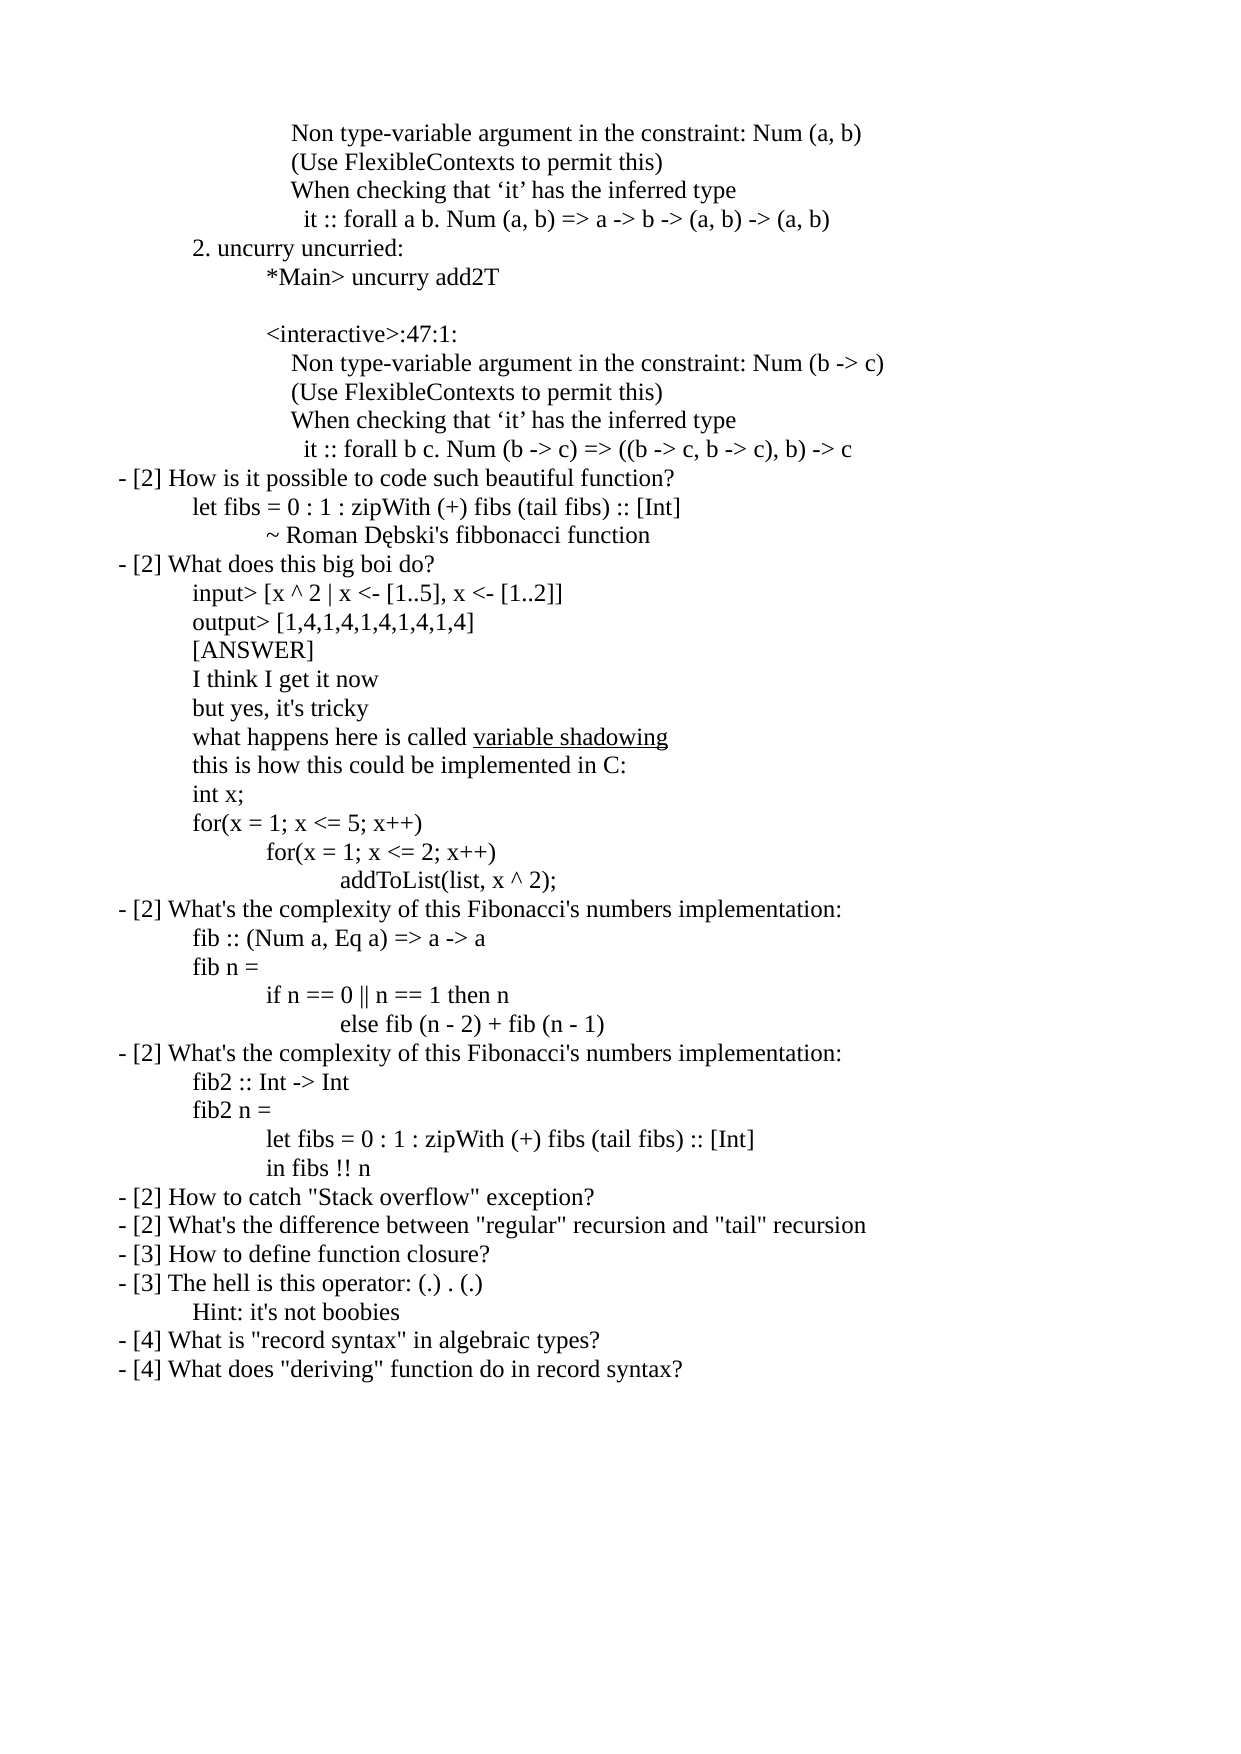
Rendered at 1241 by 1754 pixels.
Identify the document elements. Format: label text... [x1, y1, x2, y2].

text Non type-variable argument in the constraint: Num (b -> c) [118, 348, 1122, 377]
text fib2 :: Int -> Int [118, 1067, 1122, 1096]
text let fibs = 0 : 1 : zipWith (+) fibs (tail fibs) :: [Int] [118, 492, 1122, 521]
text fib n = [118, 952, 1122, 981]
text - [2] What does this big boi do? [118, 549, 1122, 578]
text 2. uncurry uncurried: [118, 233, 1122, 262]
text for(x = 1; x <= 5; x++) [118, 808, 1122, 837]
text Hint: it's not boobies [118, 1297, 1122, 1326]
text input> [x ^ 2 | x <- [1..5], x <- [1..2]] [118, 578, 1122, 607]
text <interactive>:47:1: [118, 319, 1122, 348]
text int x; [118, 779, 1122, 808]
text I think I get it now [118, 664, 1122, 693]
text - [2] How to catch "Stack overflow" exception? [118, 1182, 1122, 1211]
text it :: forall a b. Num (a, b) => a -> b -> (a, b) -> (a, b) [118, 204, 1122, 233]
text in fibs !! n [118, 1153, 1122, 1182]
text - [3] The hell is this operator: (.) . (.) [118, 1268, 1122, 1297]
text what happens here is called variable shadowing [118, 722, 1122, 751]
text addToList(list, x ^ 2); [118, 866, 1122, 894]
text else fib (n - 2) + fib (n - 1) [118, 1009, 1122, 1038]
text fib :: (Num a, Eq a) => a -> a [118, 923, 1122, 952]
text - [2] What's the complexity of this Fibonacci's numbers implementation: [118, 894, 1122, 923]
text When checking that ‘it’ has the inferred type [118, 406, 1122, 434]
text - [4] What is "record syntax" in algebraic types? [118, 1326, 1122, 1354]
text let fibs = 0 : 1 : zipWith (+) fibs (tail fibs) :: [Int] [118, 1124, 1122, 1153]
text When checking that ‘it’ has the inferred type [118, 176, 1122, 204]
text it :: forall b c. Num (b -> c) => ((b -> c, b -> c), b) -> c [118, 434, 1122, 463]
text - [3] How to define function closure? [118, 1239, 1122, 1268]
text [ANSWER] [118, 636, 1122, 664]
text - [4] What does "deriving" function do in record syntax? [118, 1354, 1122, 1383]
text *Main> uncurry add2T [118, 262, 1122, 291]
text Non type-variable argument in the constraint: Num (a, b) [118, 118, 1122, 147]
text fib2 n = [118, 1096, 1122, 1124]
text this is how this could be implemented in C: [118, 751, 1122, 779]
text output> [1,4,1,4,1,4,1,4,1,4] [118, 607, 1122, 636]
text - [2] What's the complexity of this Fibonacci's numbers implementation: [118, 1038, 1122, 1067]
text (Use FlexibleContexts to permit this) [118, 377, 1122, 406]
text - [2] How is it possible to code such beautiful function? [118, 463, 1122, 492]
text for(x = 1; x <= 2; x++) [118, 837, 1122, 866]
text ~ Roman Dębski's fibbonacci function [118, 521, 1122, 549]
text but yes, it's tricky [118, 693, 1122, 722]
text (Use FlexibleContexts to permit this) [118, 147, 1122, 176]
text if n == 0 || n == 1 then n [118, 981, 1122, 1009]
text - [2] What's the difference between "regular" recursion and "tail" recursion [118, 1211, 1122, 1239]
